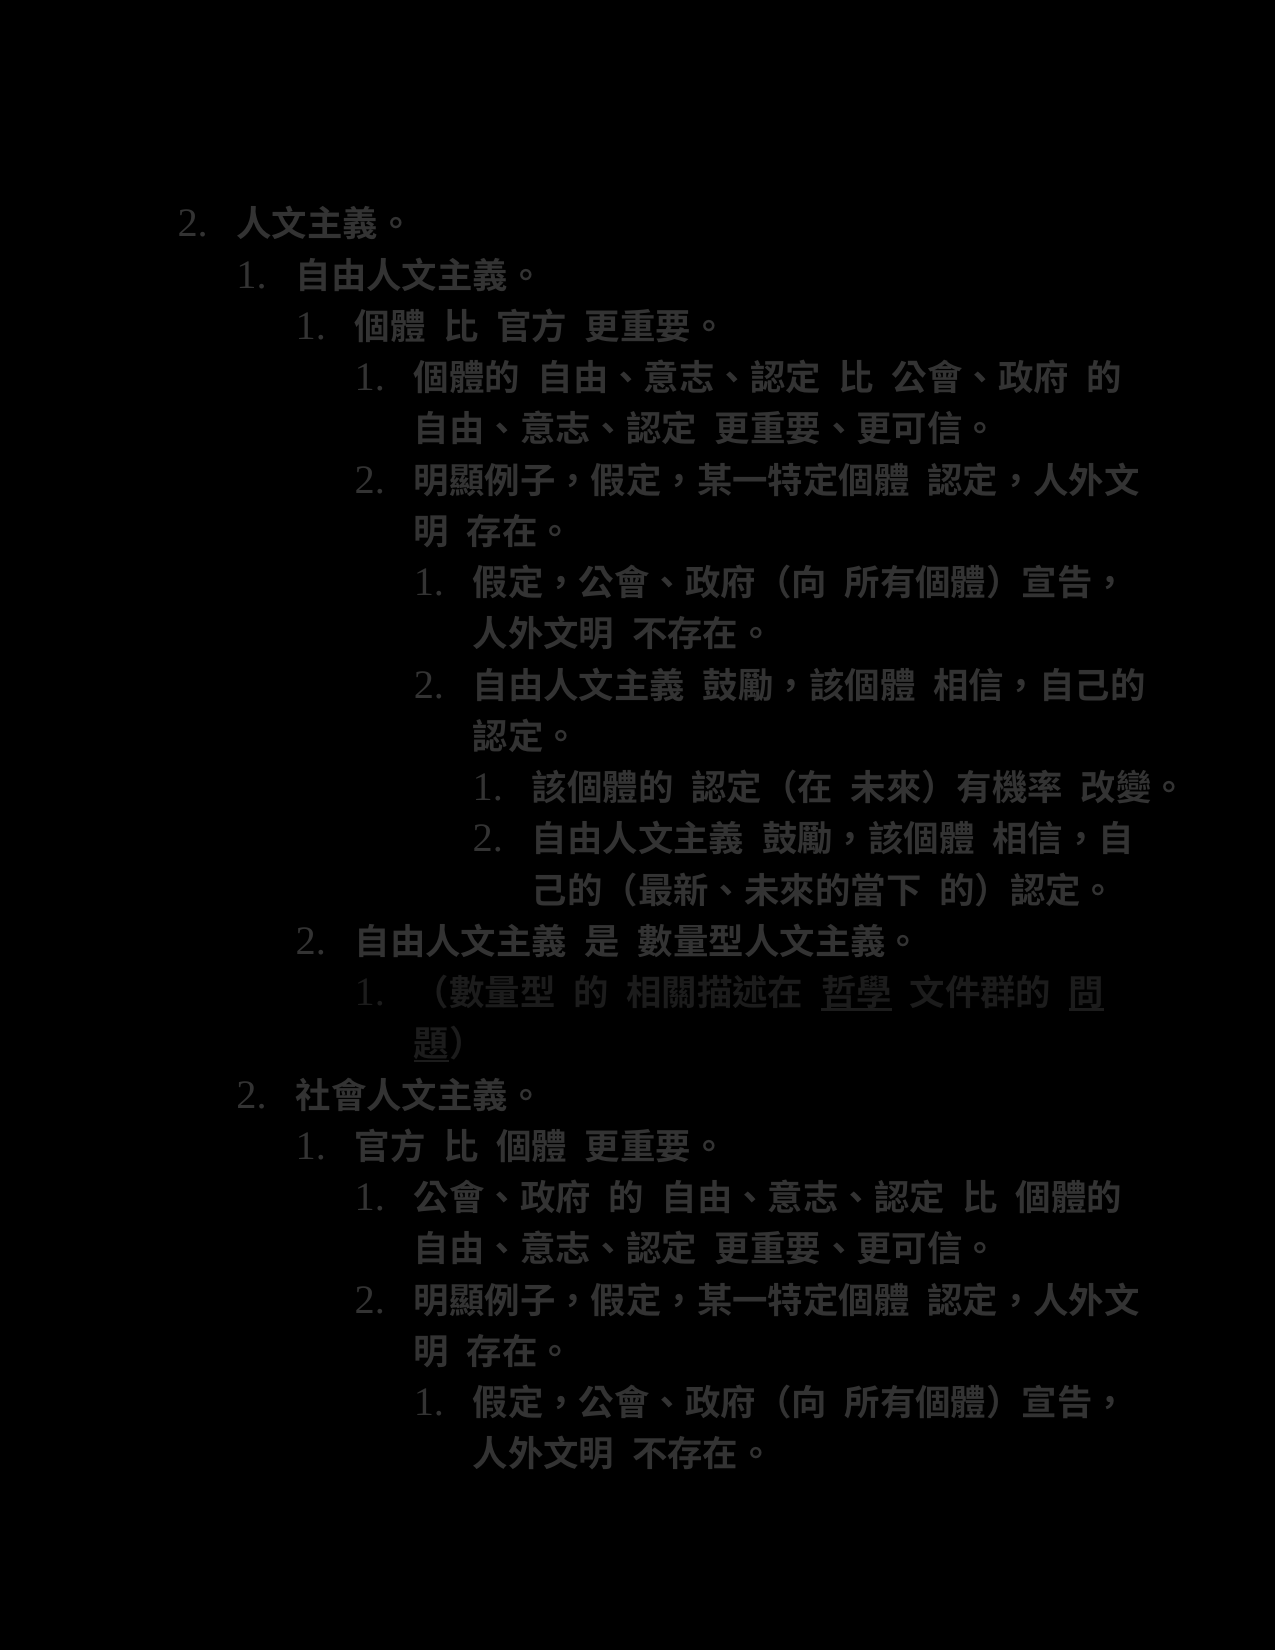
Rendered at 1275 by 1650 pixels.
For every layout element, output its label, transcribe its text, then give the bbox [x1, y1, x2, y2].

list 個體的 自由、意志、認定 比 公會、政府 的 自由、意志、認定 更重要、更可信。 [354, 349, 1157, 452]
list 自由人文主義 鼓勵，該個體 相信，自己的（最新、未來的當下 的）認定。 [472, 811, 1157, 913]
list 自由人文主義 是 數量型人文主義。 [295, 913, 1157, 964]
list 自由人文主義 鼓勵，該個體 相信，自己的 認定。 [413, 657, 1157, 759]
list 該個體的 認定（在 未來）有機率 改變。 [472, 759, 1157, 811]
list 明顯例子，假定，某一特定個體 認定，人外文明 存在。 [354, 452, 1157, 554]
list 公會、政府 的 自由、意志、認定 比 個體的 自由、意志、認定 更重要、更可信。 [354, 1169, 1157, 1272]
list 官方 比 個體 更重要。 [295, 1118, 1157, 1169]
list 自由人文主義。 [236, 247, 1157, 298]
list 個體 比 官方 更重要。 [295, 298, 1157, 349]
list 假定，公會、政府（向 所有個體）宣告，人外文明 不存在。 [413, 554, 1157, 657]
list 假定，公會、政府（向 所有個體）宣告，人外文明 不存在。 [413, 1374, 1157, 1477]
list 人文主義。 [177, 196, 1157, 247]
list 社會人文主義。 [236, 1067, 1157, 1118]
list （數量型 的 相關描述在 哲學 文件群的 問題） [354, 964, 1157, 1067]
list 明顯例子，假定，某一特定個體 認定，人外文明 存在。 [354, 1272, 1157, 1374]
